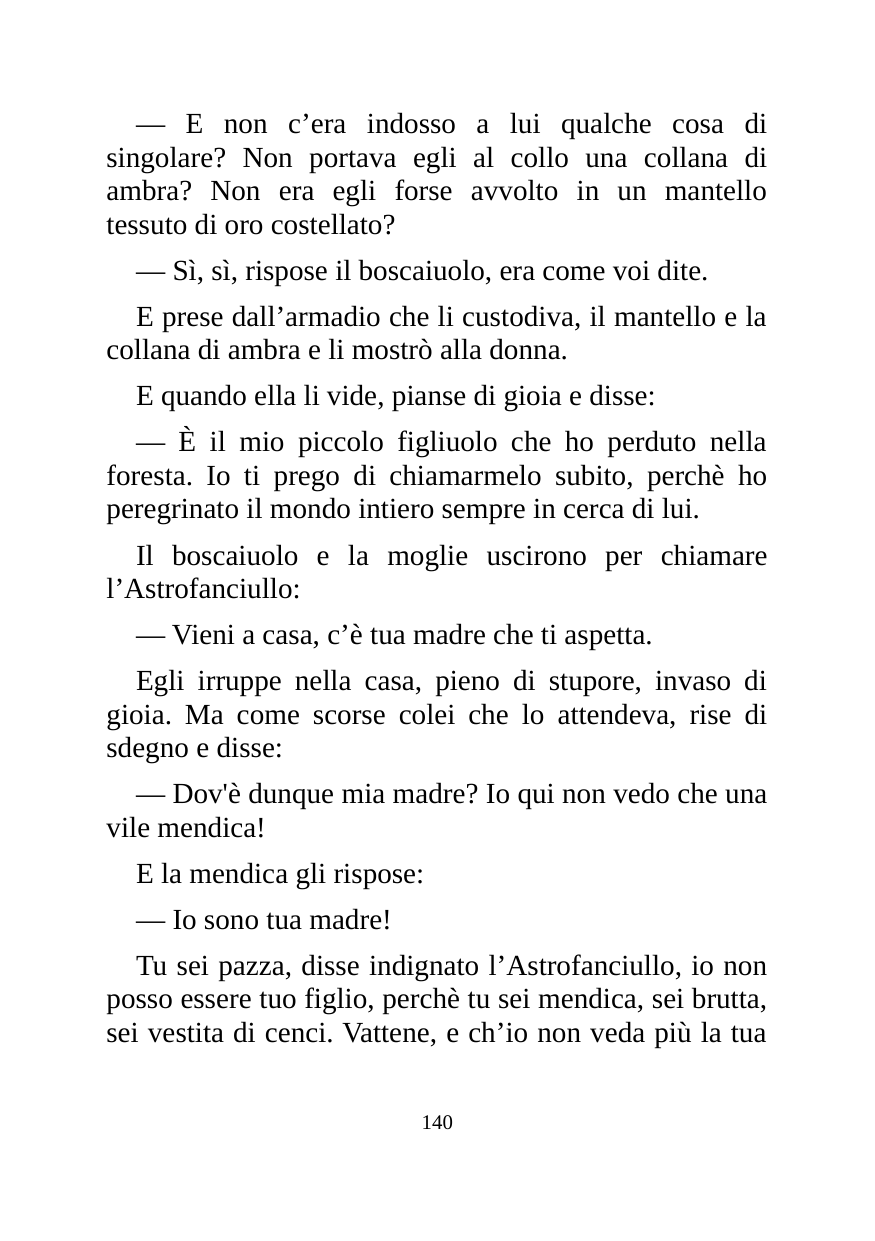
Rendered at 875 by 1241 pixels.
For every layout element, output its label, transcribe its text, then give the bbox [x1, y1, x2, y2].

text — È il mio piccolo figliuolo che ho perduto nella foresta. Io ti prego di chiamarmelo subito, perchè ho peregrinato il mondo intiero sempre in cerca di lui. [106, 424, 768, 525]
text E prese dall’armadio che li custodiva, il mantello e la collana di ambra e li mostrò alla donna. [106, 299, 768, 366]
text Egli irruppe nella casa, pieno di stupore, invaso di gioia. Ma come scorse colei che lo attendeva, rise di sdegno e disse: [106, 663, 768, 764]
text — Vieni a casa, c’è tua madre che ti aspetta. [106, 617, 768, 651]
text Il boscaiuolo e la moglie uscirono per chiamare l’Astrofanciullo: [106, 538, 768, 605]
text — Dov'è dunque mia madre? Io qui non vedo che una vile mendica! [106, 776, 768, 843]
text E quando ella li vide, pianse di gioia e disse: [106, 378, 768, 412]
text — Io sono tua madre! [106, 902, 768, 936]
text E la mendica gli rispose: [106, 856, 768, 889]
text Tu sei pazza, disse indignato l’Astrofanciullo, io non posso essere tuo figlio, perchè tu sei mendica, sei brutta, sei vestita di cenci. Vattene, e ch’io non veda più la tua [106, 948, 768, 1049]
text — E non c’era indosso a lui qualche cosa di singolare? Non portava egli al collo una collana di ambra? Non era egli forse avvolto in un mantello tessuto di oro costellato? [106, 106, 768, 240]
text — Sì, sì, rispose il boscaiuolo, era come voi dite. [106, 253, 768, 286]
